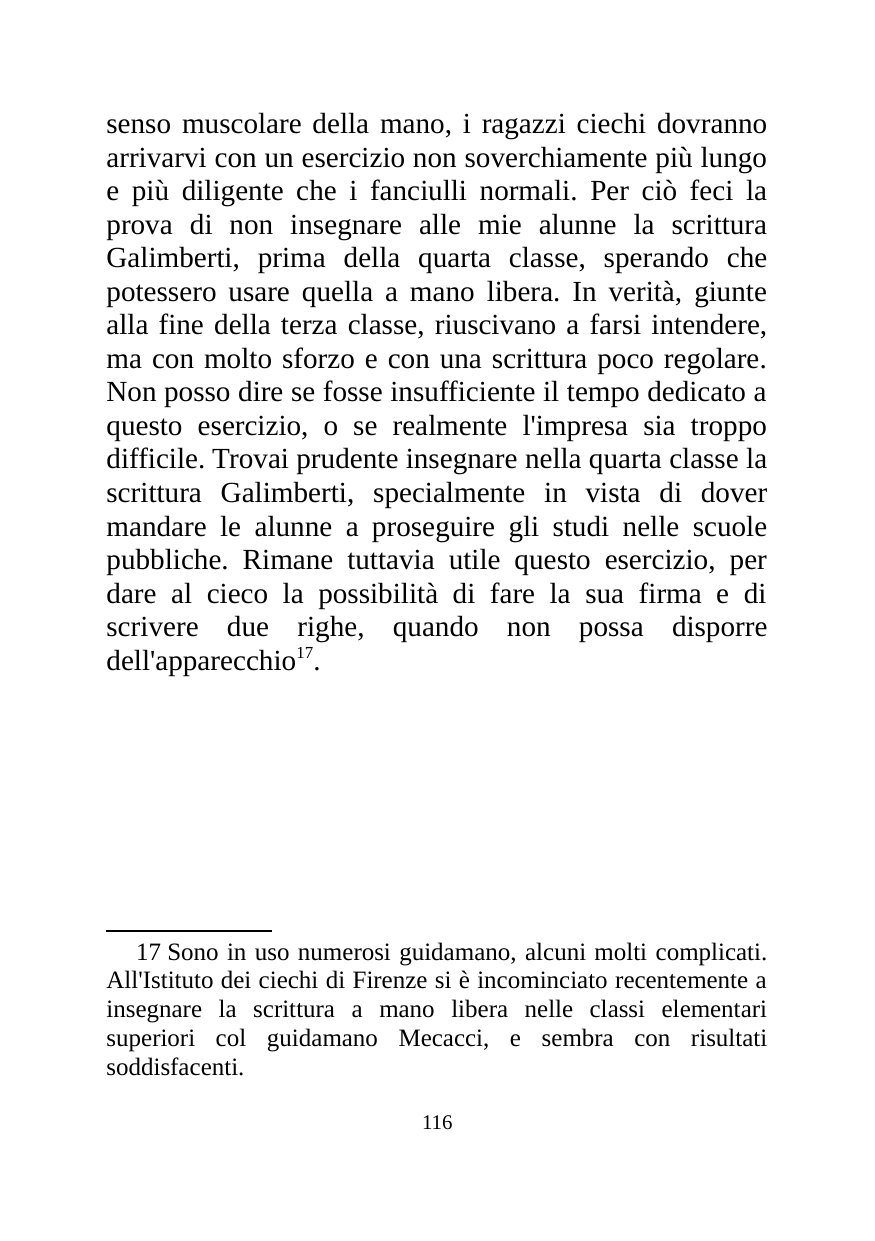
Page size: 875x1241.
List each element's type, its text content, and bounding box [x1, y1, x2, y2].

text Sono in uso numerosi guidamano, alcuni molti complicati. All'Istituto dei ciechi di Firenze si è incominciato recentemente a insegnare la scrittura a mano libera nelle classi elementari superiori col guidamano Mecacci, e sembra con risultati soddisfacenti. [106, 937, 768, 1080]
text senso muscolare della mano, i ragazzi ciechi dovranno arrivarvi con un esercizio non soverchiamente più lungo e più diligente che i fanciulli normali. Per ciò feci la prova di non insegnare alle mie alunne la scrittura Galimberti, prima della quarta classe, sperando che potessero usare quella a mano libera. In verità, giunte alla fine della terza classe, riuscivano a farsi intendere, ma con molto sforzo e con una scrittura poco regolare. Non posso dire se fosse insufficiente il tempo dedicato a questo esercizio, o se realmente l'impresa sia troppo difficile. Trovai prudente insegnare nella quarta classe la scrittura Galimberti, specialmente in vista di dover mandare le alunne a proseguire gli studi nelle scuole pubbliche. Rimane tuttavia utile questo esercizio, per dare al cieco la possibilità di fare la sua firma e di scrivere due righe, quando non possa disporre dell'apparecchio. [106, 106, 768, 676]
